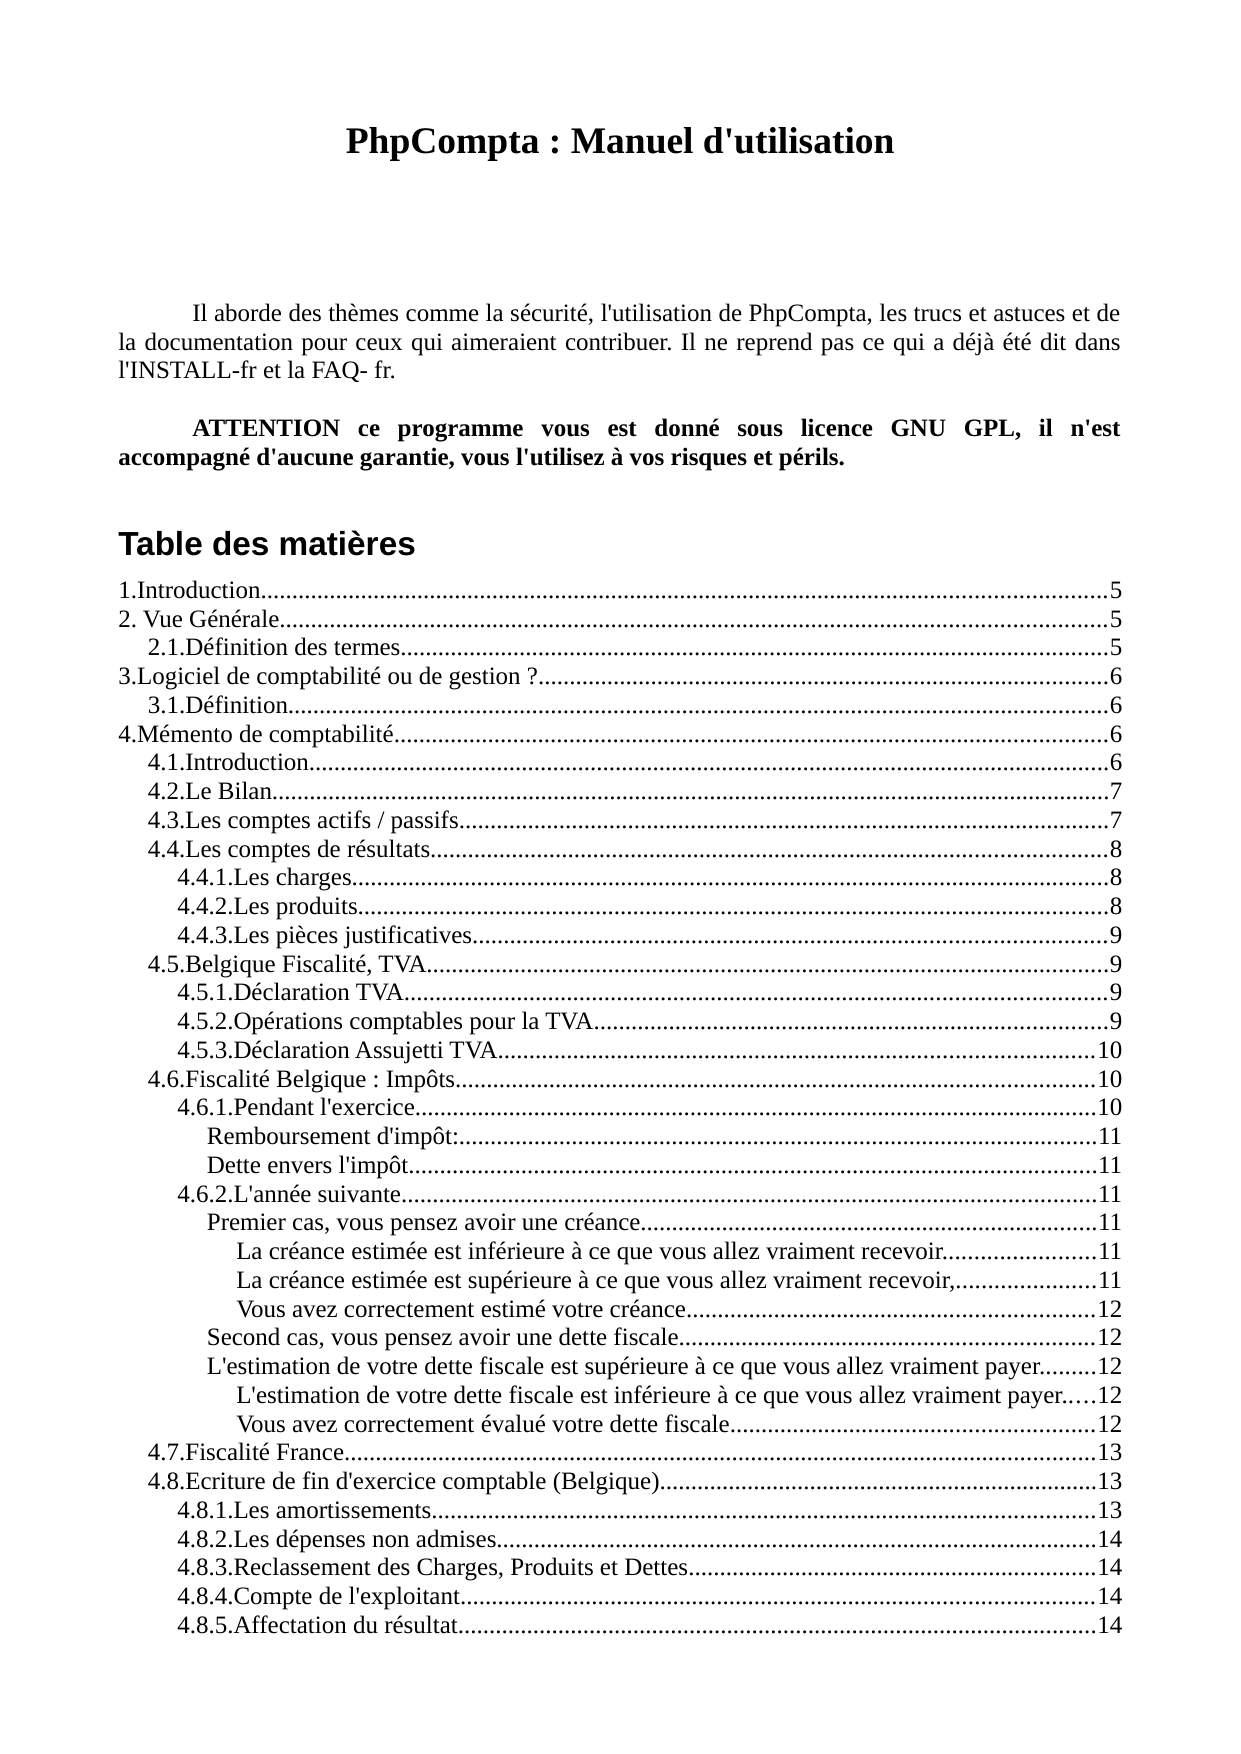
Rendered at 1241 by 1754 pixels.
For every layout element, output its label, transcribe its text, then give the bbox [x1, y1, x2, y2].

text 4.4.3.Les pièces justificatives 9 [177, 920, 1122, 949]
text 4.8.1.Les amortissements 13 [177, 1495, 1122, 1524]
text L'estimation de votre dette fiscale est inférieure à ce que vous allez vraiment payer. 12 [236, 1380, 1122, 1409]
text 3.Logiciel de comptabilité ou de gestion ? 6 [118, 661, 1122, 690]
title PhpCompta : Manuel d'utilisation [118, 118, 1122, 161]
text La créance estimée est supérieure à ce que vous allez vraiment recevoir, 11 [236, 1265, 1122, 1294]
text 1.Introduction 5 [118, 575, 1122, 604]
text 4.4.2.Les produits 8 [177, 891, 1122, 920]
text 2. Vue Générale 5 [118, 604, 1122, 632]
text 4.8.Ecriture de fin d'exercice comptable (Belgique) 13 [148, 1466, 1122, 1495]
text Vous avez correctement estimé votre créance. 12 [236, 1294, 1122, 1322]
text 4.4.Les comptes de résultats 8 [148, 834, 1122, 862]
text 4.7.Fiscalité France 13 [148, 1437, 1122, 1466]
text Vous avez correctement évalué votre dette fiscale. 12 [236, 1409, 1122, 1437]
text 4.2.Le Bilan 7 [148, 776, 1122, 805]
text 4.3.Les comptes actifs / passifs 7 [148, 805, 1122, 834]
text 4.5.3.Déclaration Assujetti TVA 10 [177, 1035, 1122, 1064]
text 4.5.Belgique Fiscalité, TVA 9 [148, 949, 1122, 977]
text Remboursement d'impôt: 11 [207, 1121, 1122, 1150]
text Dette envers l'impôt 11 [207, 1150, 1122, 1179]
text Il aborde des thèmes comme la sécurité, l'utilisation de PhpCompta, les trucs et astuces et de la documentation pour ceux qui aimeraient contribuer. Il ne reprend pas ce qui a déjà été dit dans l'INSTALL-fr et la FAQ- fr. [118, 298, 1122, 384]
text 4.8.4.Compte de l'exploitant 14 [177, 1581, 1122, 1610]
text 4.8.5.Affectation du résultat 14 [177, 1610, 1122, 1639]
text 4.5.2.Opérations comptables pour la TVA 9 [177, 1006, 1122, 1035]
text 4.6.Fiscalité Belgique : Impôts 10 [148, 1064, 1122, 1092]
text 4.8.2.Les dépenses non admises 14 [177, 1524, 1122, 1552]
text 4.5.1.Déclaration TVA 9 [177, 977, 1122, 1006]
text L'estimation de votre dette fiscale est supérieure à ce que vous allez vraiment payer. 12 [207, 1351, 1122, 1380]
text 4.4.1.Les charges 8 [177, 862, 1122, 891]
text Second cas, vous pensez avoir une dette fiscale 12 [207, 1322, 1122, 1351]
text 4.1.Introduction 6 [148, 747, 1122, 776]
subtitle Table des matières [118, 524, 1122, 562]
text 4.6.1.Pendant l'exercice 10 [177, 1092, 1122, 1121]
text 4.Mémento de comptabilité 6 [118, 719, 1122, 747]
text ATTENTION ce programme vous est donné sous licence GNU GPL, il n'est accompagné d'aucune garantie, vous l'utilisez à vos risques et périls. [118, 413, 1122, 470]
text 3.1.Définition 6 [148, 690, 1122, 719]
text 4.8.3.Reclassement des Charges, Produits et Dettes 14 [177, 1552, 1122, 1581]
text 2.1.Définition des termes 5 [148, 632, 1122, 661]
text La créance estimée est inférieure à ce que vous allez vraiment recevoir. 11 [236, 1236, 1122, 1265]
text Premier cas, vous pensez avoir une créance. 11 [207, 1207, 1122, 1236]
text 4.6.2.L'année suivante 11 [177, 1179, 1122, 1207]
